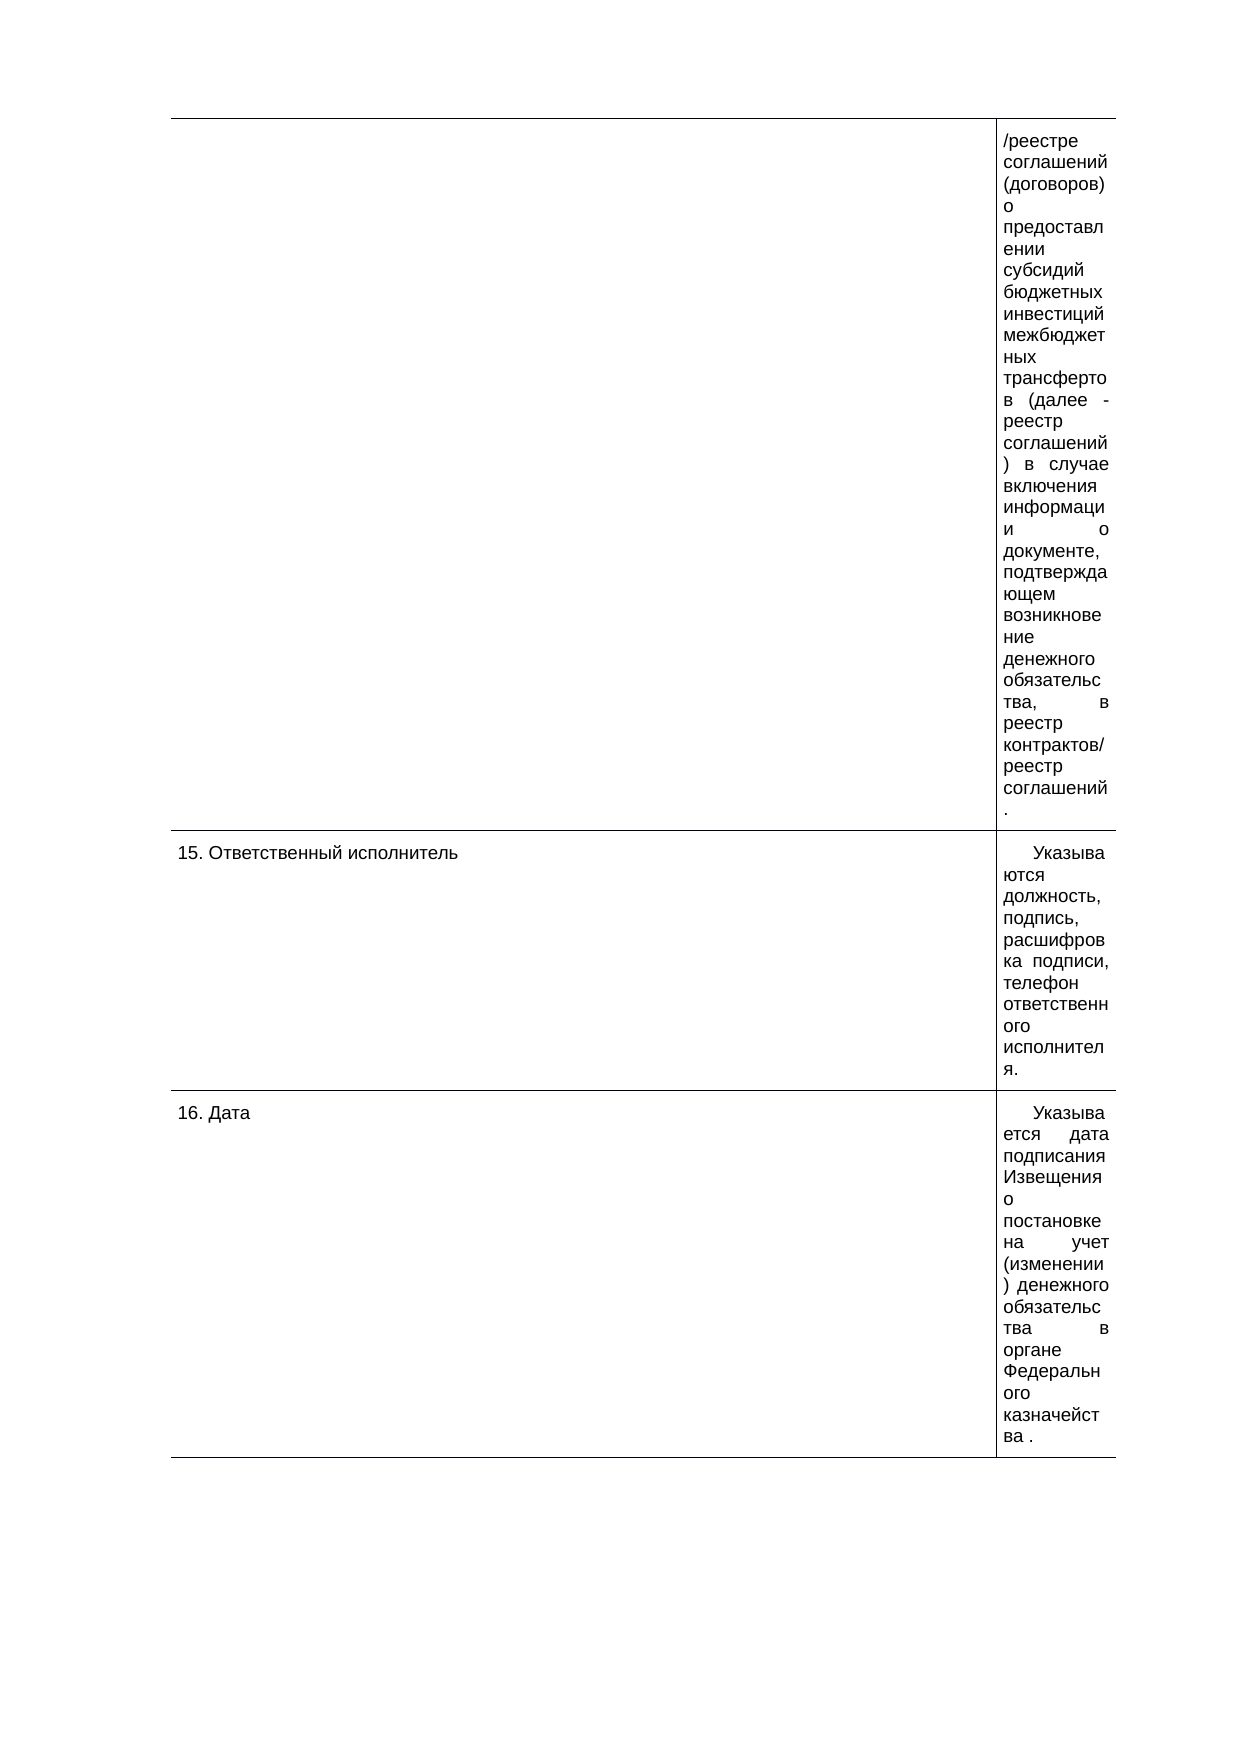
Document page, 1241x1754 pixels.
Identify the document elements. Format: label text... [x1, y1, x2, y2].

table_cell /реестре соглашений (договоров) о предоставлении субсидий бюджетных инвестиций межбюджетных трансфертов (далее - реестр соглашений) в случае включения информации о документе, подтверждающем возникновение денежного обязательства, в реестр контрактов/реестр соглашений. [997, 119, 1116, 830]
table_cell Указываются должность, подпись, расшифровка подписи, телефон ответственного исполнителя. [997, 831, 1116, 1090]
table_cell Указывается дата подписания Извещения о постановке на учет (изменении) денежного обязательства в органе Федерального казначейства . [997, 1091, 1116, 1457]
table_cell 16. Дата [171, 1091, 996, 1457]
table_cell 15. Ответственный исполнитель [171, 831, 996, 1090]
table_cell [171, 119, 996, 830]
